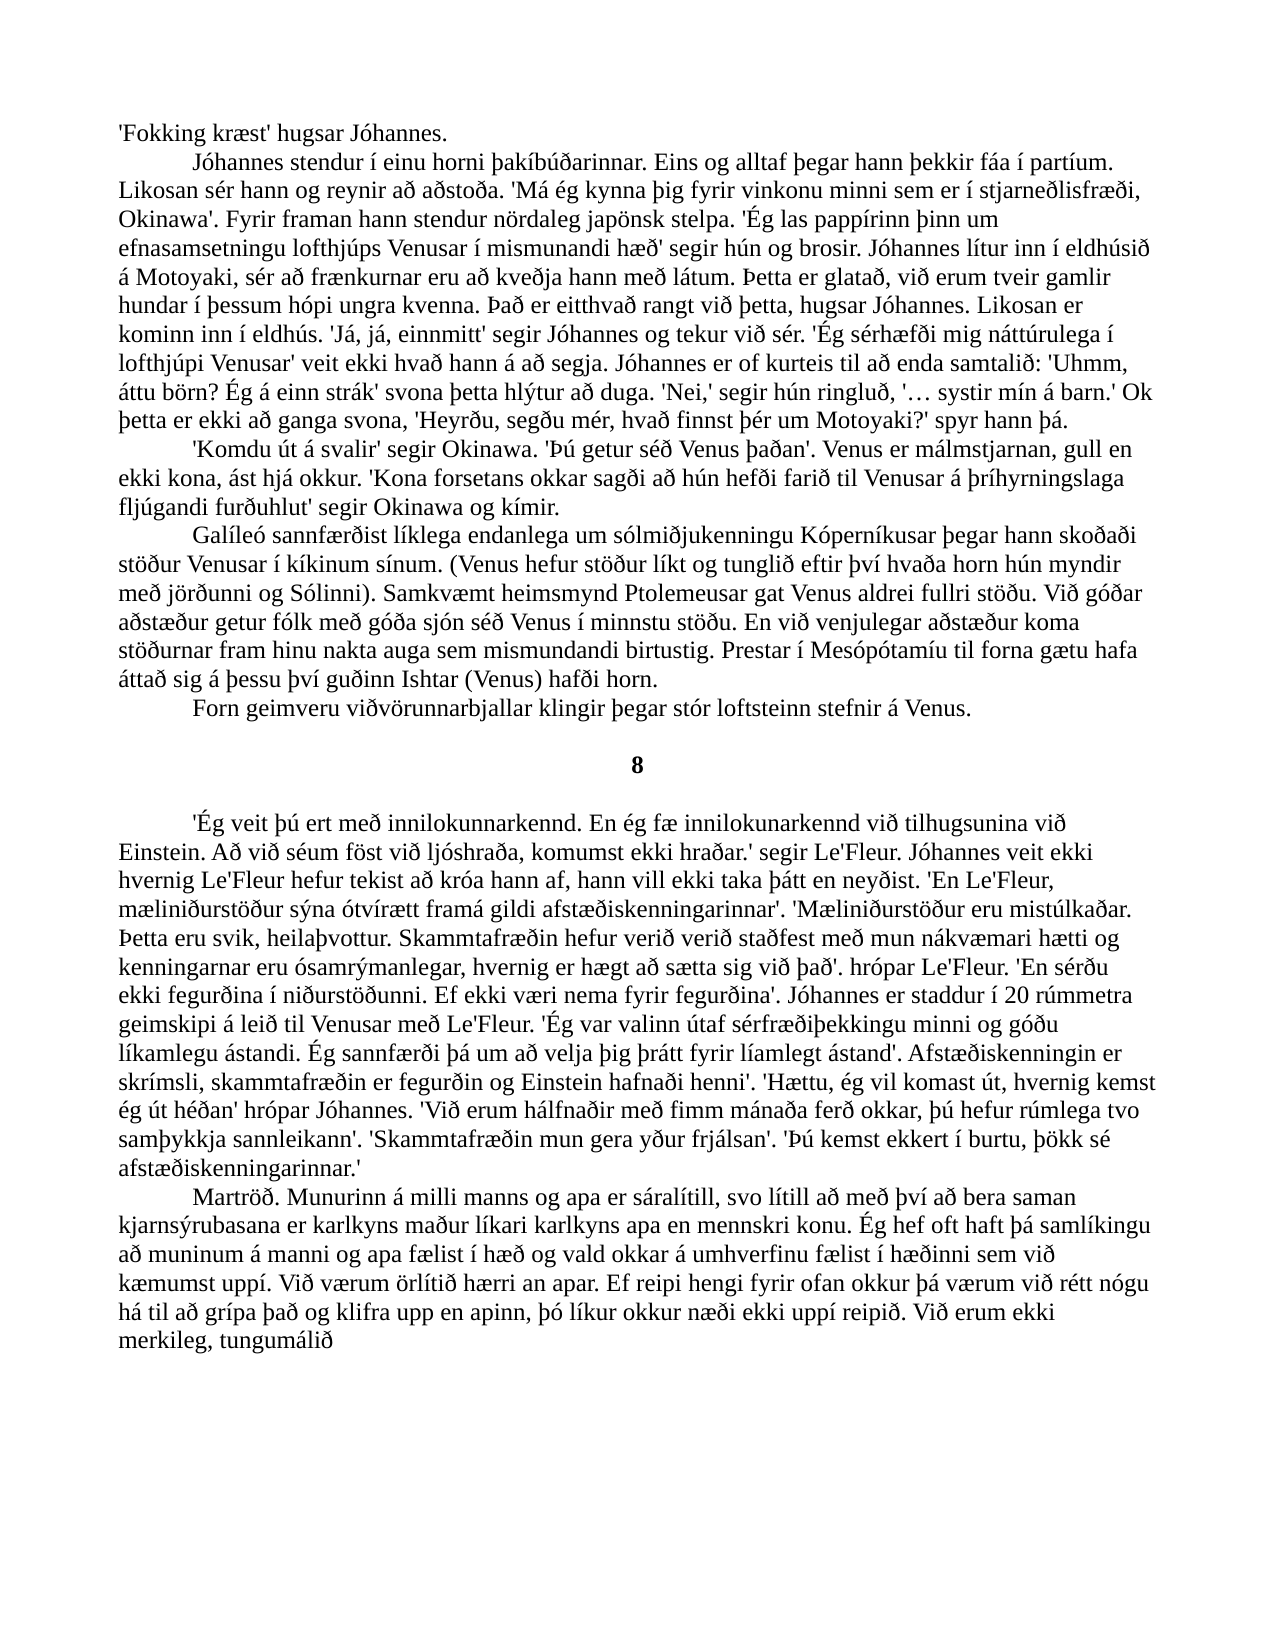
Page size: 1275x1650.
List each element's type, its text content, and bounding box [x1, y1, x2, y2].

text Galíleó sannfærðist líklega endanlega um sólmiðjukenningu Kóperníkusar þegar hann skoðaði stöður Venusar í kíkinum sínum. (Venus hefur stöður líkt og tunglið eftir því hvaða horn hún myndir með jörðunni og Sólinni). Samkvæmt heimsmynd Ptolemeusar gat Venus aldrei fullri stöðu. Við góðar aðstæður getur fólk með góða sjón séð Venus í minnstu stöðu. En við venjulegar aðstæður koma stöðurnar fram hinu nakta auga sem mismundandi birtustig. Prestar í Mesópótamíu til forna gætu hafa áttað sig á þessu því guðinn Ishtar (Venus) hafði horn. [118, 521, 1157, 693]
text 'Ég veit þú ert með innilokunnarkennd. En ég fæ innilokunarkennd við tilhugsunina við Einstein. Að við séum föst við ljóshraða, komumst ekki hraðar.' segir Le'Fleur. Jóhannes veit ekki hvernig Le'Fleur hefur tekist að króa hann af, hann vill ekki taka þátt en neyðist. 'En Le'Fleur, mæliniðurstöður sýna ótvírætt framá gildi afstæðiskenningarinnar'. 'Mæliniðurstöður eru mistúlkaðar. Þetta eru svik, heilaþvottur. Skammtafræðin hefur verið verið staðfest með mun nákvæmari hætti og kenningarnar eru ósamrýmanlegar, hvernig er hægt að sætta sig við það'. hrópar Le'Fleur. 'En sérðu ekki fegurðina í niðurstöðunni. Ef ekki væri nema fyrir fegurðina'. Jóhannes er staddur í 20 rúmmetra geimskipi á leið til Venusar með Le'Fleur. 'Ég var valinn útaf sérfræðiþekkingu minni og góðu líkamlegu ástandi. Ég sannfærði þá um að velja þig þrátt fyrir líamlegt ástand'. Afstæðiskenningin er skrímsli, skammtafræðin er fegurðin og Einstein hafnaði henni'. 'Hættu, ég vil komast út, hvernig kemst ég út héðan' hrópar Jóhannes. 'Við erum hálfnaðir með fimm mánaða ferð okkar, þú hefur rúmlega tvo samþykkja sannleikann'. 'Skammtafræðin mun gera yður frjálsan'. 'Þú kemst ekkert í burtu, þökk sé afstæðiskenningarinnar.' [118, 808, 1157, 1182]
text 'Komdu út á svalir' segir Okinawa. 'Þú getur séð Venus þaðan'. Venus er málmstjarnan, gull en ekki kona, ást hjá okkur. 'Kona forsetans okkar sagði að hún hefði farið til Venusar á þríhyrningslaga fljúgandi furðuhlut' segir Okinawa og kímir. [118, 434, 1157, 521]
text Martröð. Munurinn á milli manns og apa er sáralítill, svo lítill að með því að bera saman kjarnsýrubasana er karlkyns maður líkari karlkyns apa en mennskri konu. Ég hef oft haft þá samlíkingu að muninum á manni og apa fælist í hæð og vald okkar á umhverfinu fælist í hæðinni sem við kæmumst uppí. Við værum örlítið hærri an apar. Ef reipi hengi fyrir ofan okkur þá værum við rétt nógu há til að grípa það og klifra upp en apinn, þó líkur okkur næði ekki uppí reipið. Við erum ekki merkileg, tungumálið [118, 1182, 1157, 1354]
text 'Fokking kræst' hugsar Jóhannes. [118, 118, 1157, 147]
text 8 [118, 751, 1157, 779]
text Jóhannes stendur í einu horni þakíbúðarinnar. Eins og alltaf þegar hann þekkir fáa í partíum. Likosan sér hann og reynir að aðstoða. 'Má ég kynna þig fyrir vinkonu minni sem er í stjarneðlisfræði, Okinawa'. Fyrir framan hann stendur nördaleg japönsk stelpa. 'Ég las pappírinn þinn um efnasamsetningu lofthjúps Venusar í mismunandi hæð' segir hún og brosir. Jóhannes lítur inn í eldhúsið á Motoyaki, sér að frænkurnar eru að kveðja hann með látum. Þetta er glatað, við erum tveir gamlir hundar í þessum hópi ungra kvenna. Það er eitthvað rangt við þetta, hugsar Jóhannes. Likosan er kominn inn í eldhús. 'Já, já, einnmitt' segir Jóhannes og tekur við sér. 'Ég sérhæfði mig náttúrulega í lofthjúpi Venusar' veit ekki hvað hann á að segja. Jóhannes er of kurteis til að enda samtalið: 'Uhmm, áttu börn? Ég á einn strák' svona þetta hlýtur að duga. 'Nei,' segir hún ringluð, '… systir mín á barn.' Ok þetta er ekki að ganga svona, 'Heyrðu, segðu mér, hvað finnst þér um Motoyaki?' spyr hann þá. [118, 147, 1157, 434]
text Forn geimveru viðvörunnarbjallar klingir þegar stór loftsteinn stefnir á Venus. [118, 693, 1157, 722]
